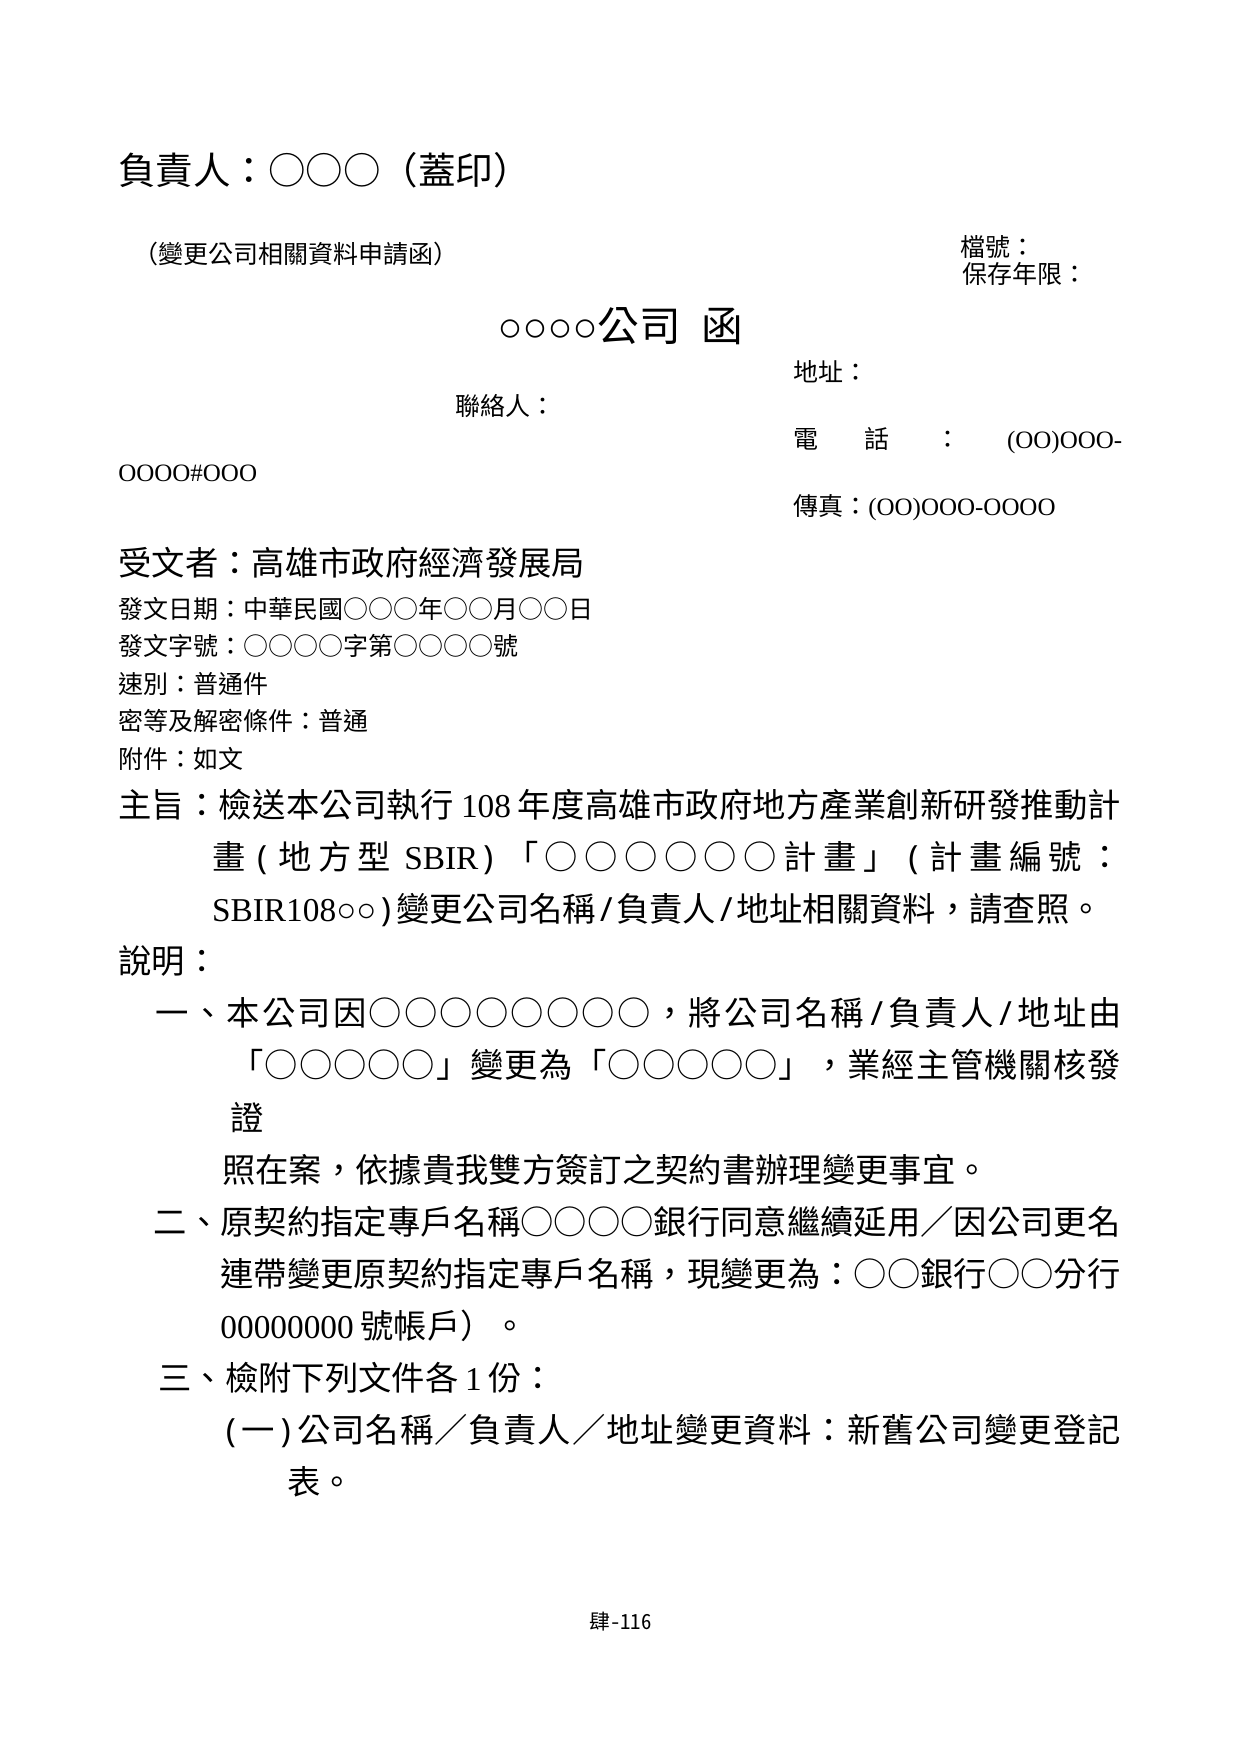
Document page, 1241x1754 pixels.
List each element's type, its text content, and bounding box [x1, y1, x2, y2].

text 二、原契約指定專戶名稱○○○○銀行同意繼續延用／因公司更名 [153, 1192, 1122, 1244]
text 三、檢附下列文件各1份： [118, 1349, 1122, 1401]
text 電話：(OO)OOO-OOOO#OOO [118, 422, 1122, 488]
text （變更公司相關資料申請函） [133, 234, 459, 271]
text 負責人：○○○（蓋印） [118, 148, 1122, 193]
text 檔號： [118, 227, 1034, 283]
text 照在案，依據貴我雙方簽訂之契約書辦理變更事宜。 [222, 1140, 1122, 1192]
text (一)公司名稱／負責人／地址變更資料：新舊公司變更登記表。 [220, 1401, 1122, 1505]
text 一、本公司因○○○○○○○○，將公司名稱/負責人/地址由「○○○○○」變更為「○○○○○」，業經主管機關核發證 [156, 984, 1122, 1140]
text 受文者：高雄市政府經濟發展局 [118, 522, 1122, 588]
text 地址： [118, 355, 1122, 388]
text 聯絡人： [118, 388, 1122, 422]
text 附件：如文 [118, 738, 1122, 776]
text 連帶變更原契約指定專戶名稱，現變更為：○○銀行○○分行 [220, 1244, 1122, 1297]
text 發文日期：中華民國○○○年○○月○○日 [118, 588, 1122, 626]
text 保存年限： [118, 263, 1122, 288]
text 主旨：檢送本公司執行108年度高雄市政府地方產業創新研發推動計畫(地方型SBIR)「○○○○○○計畫」(計畫編號：SBIR108○○)變更公司名稱/負責人/地址相關資料，請查照。 [118, 776, 1122, 932]
text 說明： [118, 932, 1122, 984]
text 發文字號：○○○○字第○○○○號 [118, 626, 1122, 663]
text 00000000號帳戶）。 [220, 1297, 1122, 1349]
text 傳真：(OO)OOO-OOOO [118, 488, 1122, 522]
text 速別：普通件 [118, 663, 1122, 701]
text ○○○○公司 函 [118, 288, 1122, 355]
text 密等及解密條件：普通 [118, 701, 1122, 738]
